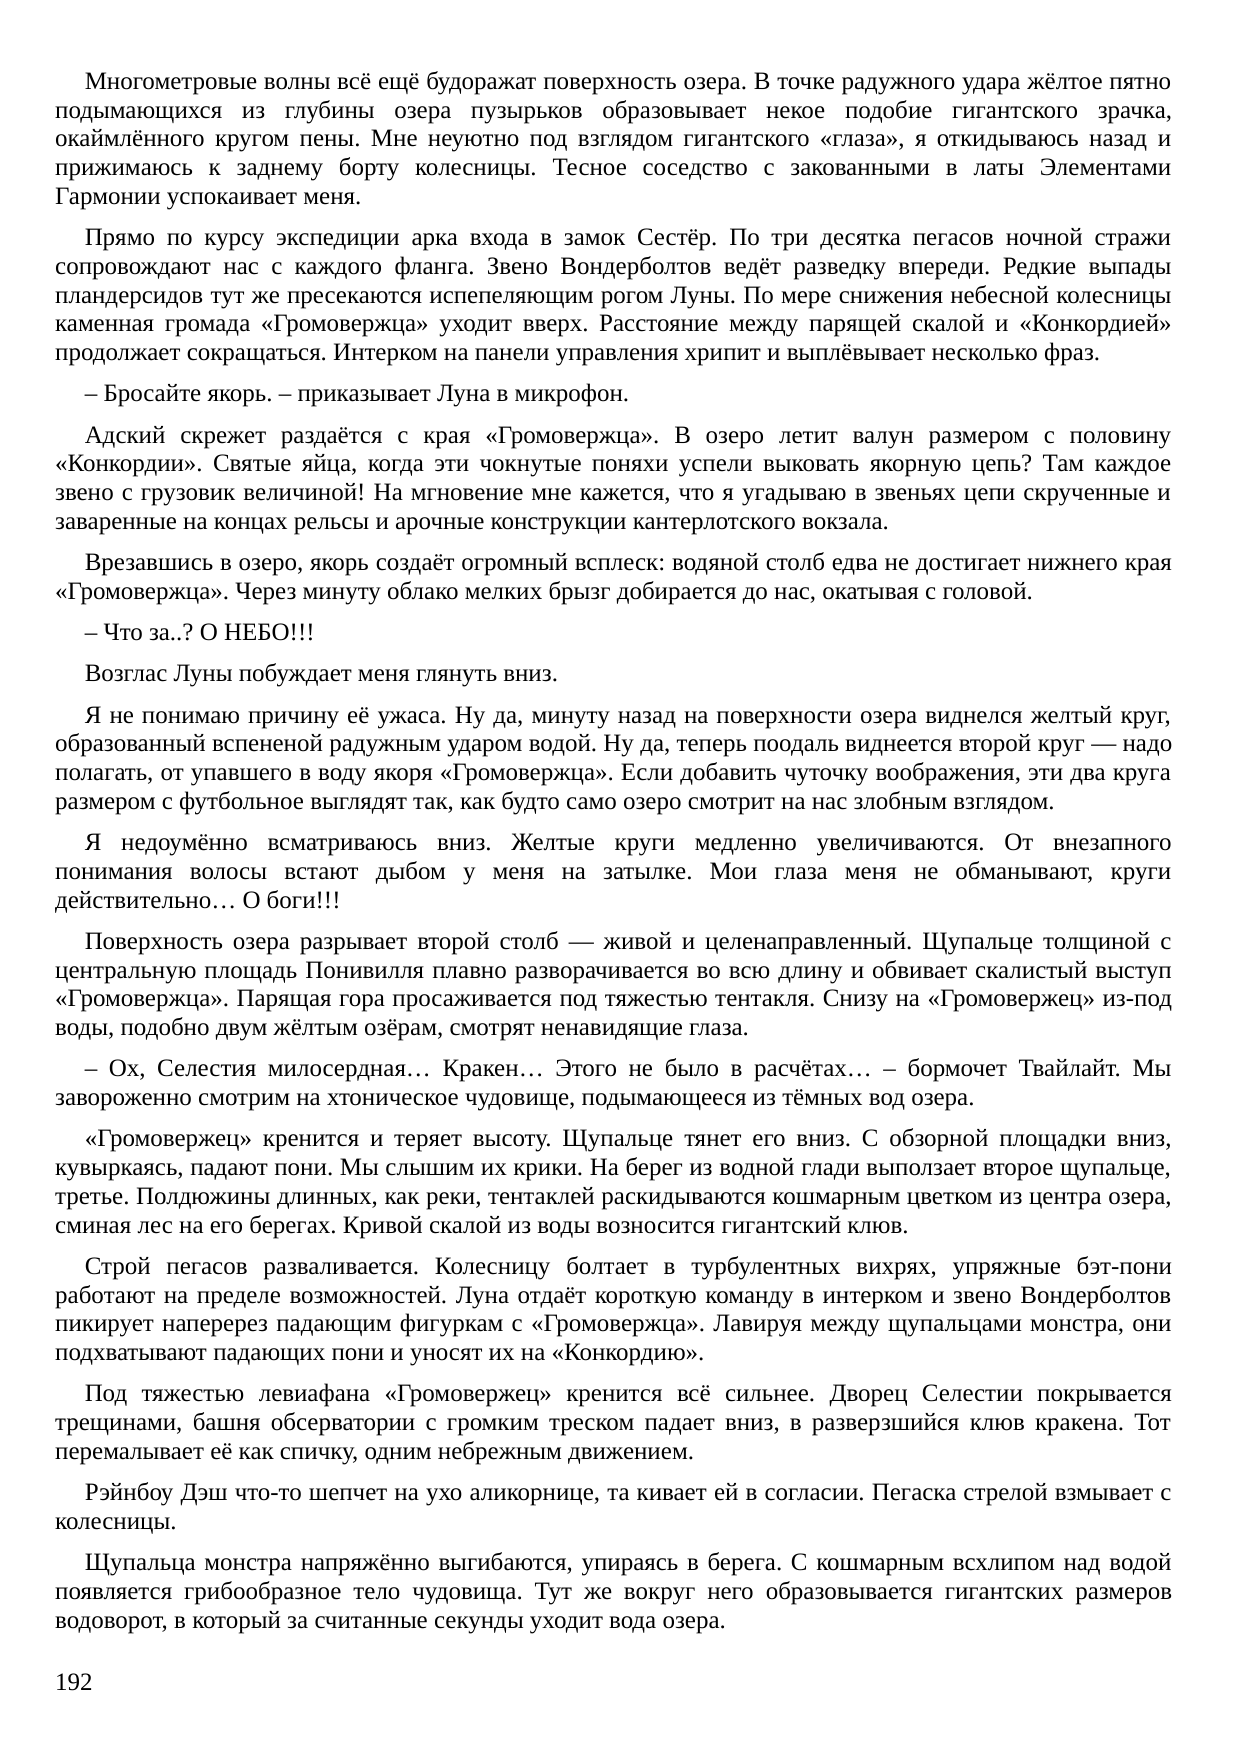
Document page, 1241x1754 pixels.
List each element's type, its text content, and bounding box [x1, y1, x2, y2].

text Адский скрежет раздаётся с края «Громовержца». В озеро летит валун размером с половину «Конкордии». Святые яйца, когда эти чокнутые поняхи успели выковать якорную цепь? Там каждое звено с грузовик величиной! На мгновение мне кажется, что я угадываю в звеньях цепи скрученные и заваренные на концах рельсы и арочные конструкции кантерлотского вокзала. [55, 420, 1173, 535]
text Поверхность озера разрывает второй столб — живой и целенаправленный. Щупальце толщиной с центральную площадь Понивилля плавно разворачивается во всю длину и обвивает скалистый выступ «Громовержца». Парящая гора просаживается под тяжестью тентакля. Снизу на «Громовержец» из-под воды, подобно двум жёлтым озёрам, смотрят ненавидящие глаза. [55, 926, 1173, 1041]
text Я не понимаю причину её ужаса. Ну да, минуту назад на поверхности озера виднелся желтый круг, образованный вспененой радужным ударом водой. Ну да, теперь поодаль виднеется второй круг — надо полагать, от упавшего в воду якоря «Громовержца». Если добавить чуточку воображения, эти два круга размером с футбольное выглядят так, как будто само озеро смотрит на нас злобным взглядом. [55, 700, 1173, 815]
text Прямо по курсу экспедиции арка входа в замок Сестёр. По три десятка пегасов ночной стражи сопровождают нас с каждого фланга. Звено Вондерболтов ведёт разведку впереди. Редкие выпады пландерсидов тут же пресекаются испепеляющим рогом Луны. По мере снижения небесной колесницы каменная громада «Громовержца» уходит вверх. Расстояние между парящей скалой и «Конкордией» продолжает сокращаться. Интерком на панели управления хрипит и выплёвывает несколько фраз. [55, 222, 1173, 366]
text Врезавшись в озеро, якорь создаёт огромный всплеск: водяной столб едва не достигает нижнего края «Громовержца». Через минуту облако мелких брызг добирается до нас, окатывая с головой. [55, 547, 1173, 605]
text «Громовержец» кренится и теряет высоту. Щупальце тянет его вниз. С обзорной площадки вниз, кувыркаясь, падают пони. Мы слышим их крики. На берег из водной глади выползает второе щупальце, третье. Полдюжины длинных, как реки, тентаклей раскидываются кошмарным цветком из центра озера, сминая лес на его берегах. Кривой скалой из воды возносится гигантский клюв. [55, 1123, 1173, 1238]
text – Что за..? О НЕБО!!! [55, 617, 1173, 646]
text Возглас Луны побуждает меня глянуть вниз. [55, 658, 1173, 687]
text Под тяжестью левиафана «Громовержец» кренится всё сильнее. Дворец Селестии покрывается трещинами, башня обсерватории с громким треском падает вниз, в разверзшийся клюв кракена. Тот перемалывает её как спичку, одним небрежным движением. [55, 1378, 1173, 1465]
text Многометровые волны всё ещё будоражат поверхность озера. В точке радужного удара жёлтое пятно подымающихся из глубины озера пузырьков образовывает некое подобие гигантского зрачка, окаймлённого кругом пены. Мне неуютно под взглядом гигантского «глаза», я откидываюсь назад и прижимаюсь к заднему борту колесницы. Тесное соседство с закованными в латы Элементами Гармонии успокаивает меня. [55, 66, 1173, 210]
text Щупальца монстра напряжённо выгибаются, упираясь в берега. С кошмарным всхлипом над водой появляется грибообразное тело чудовища. Тут же вокруг него образовывается гигантских размеров водоворот, в который за считанные секунды уходит вода озера. [55, 1547, 1173, 1633]
text Я недоумённо всматриваюсь вниз. Желтые круги медленно увеличиваются. От внезапного понимания волосы встают дыбом у меня на затылке. Мои глаза меня не обманывают, круги действительно… О боги!!! [55, 827, 1173, 913]
text Строй пегасов разваливается. Колесницу болтает в турбулентных вихрях, упряжные бэт-пони работают на пределе возможностей. Луна отдаёт короткую команду в интерком и звено Вондерболтов пикирует наперерез падающим фигуркам с «Громовержца». Лавируя между щупальцами монстра, они подхватывают падающих пони и уносят их на «Конкордию». [55, 1251, 1173, 1366]
text Рэйнбоу Дэш что-то шепчет на ухо аликорнице, та кивает ей в согласии. Пегаска стрелой взмывает с колесницы. [55, 1477, 1173, 1535]
text – Ох, Селестия милосердная… Кракен… Этого не было в расчётах… – бормочет Твайлайт. Мы завороженно смотрим на хтоническое чудовище, подымающееся из тёмных вод озера. [55, 1053, 1173, 1111]
text – Бросайте якорь. – приказывает Луна в микрофон. [55, 378, 1173, 407]
